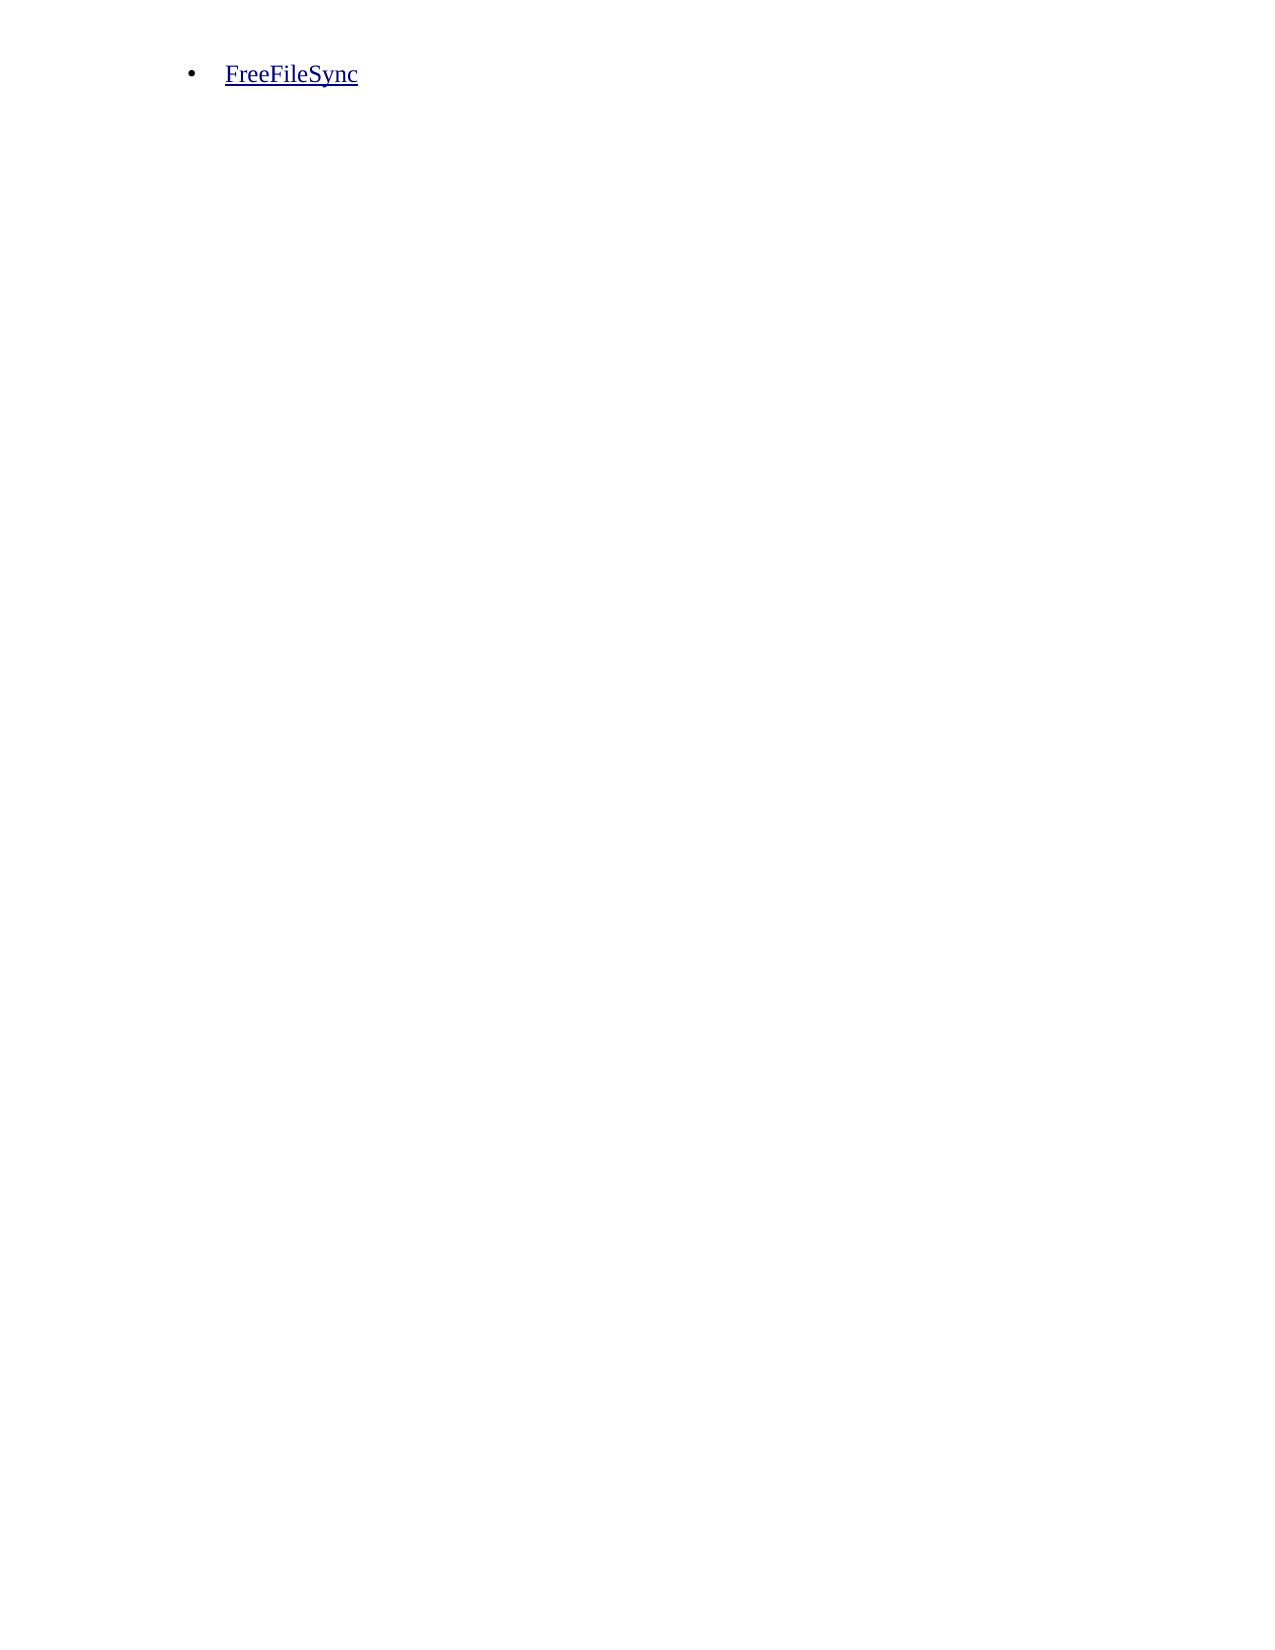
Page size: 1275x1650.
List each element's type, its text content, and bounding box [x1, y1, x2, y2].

list FreeFileSync [187, 59, 1125, 88]
